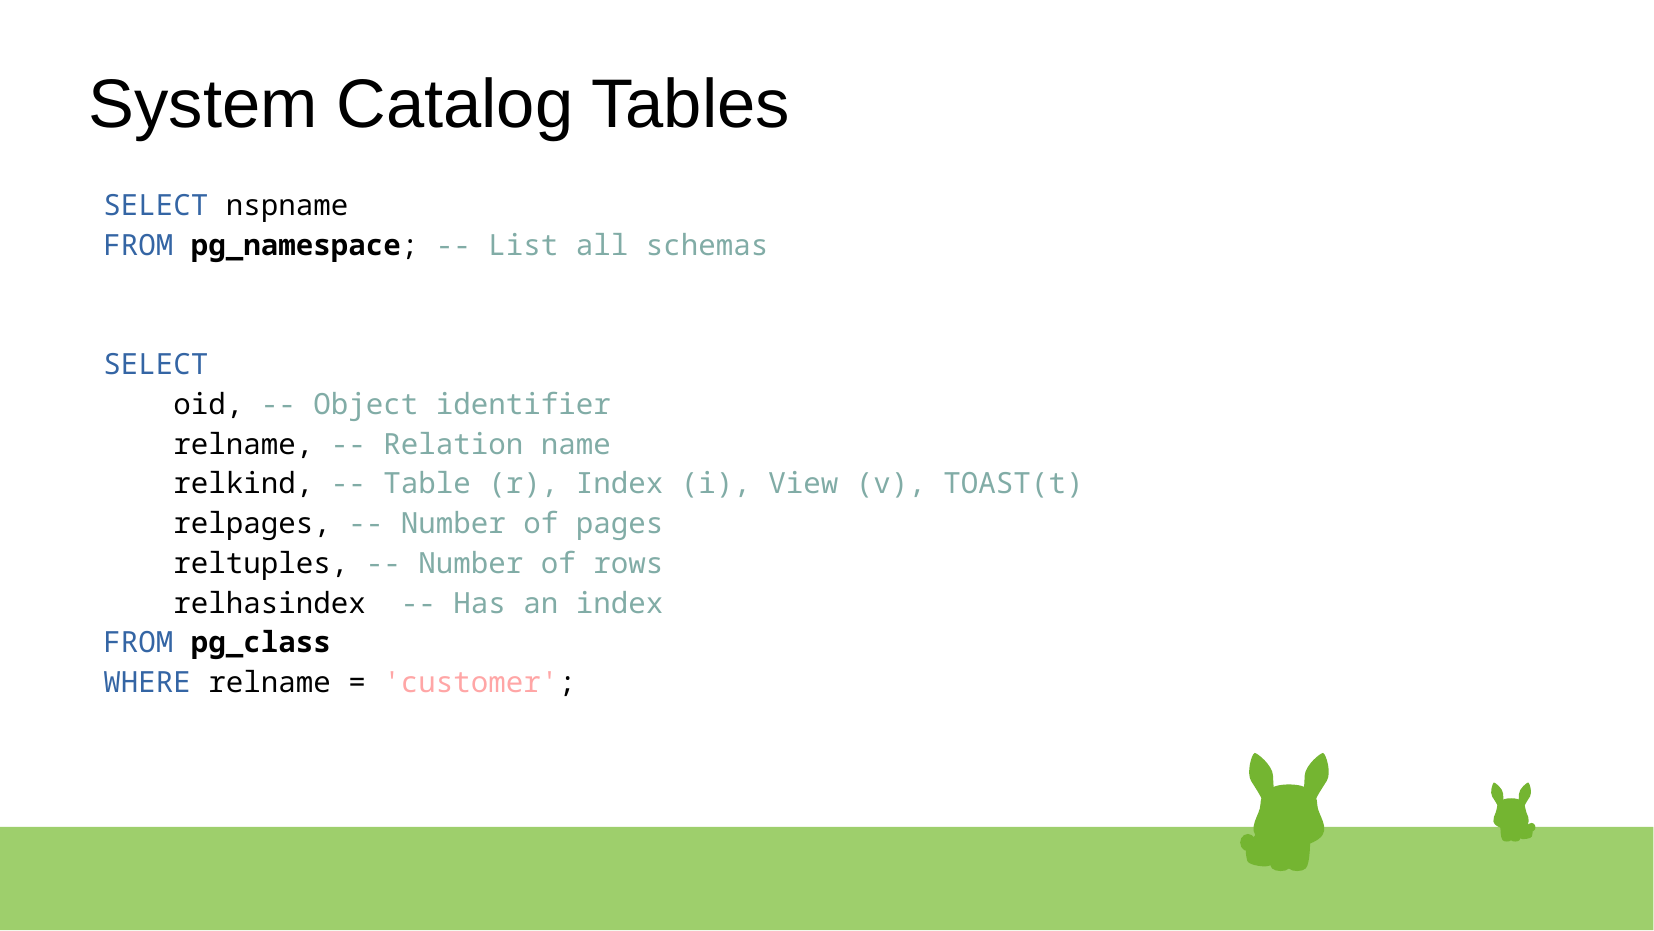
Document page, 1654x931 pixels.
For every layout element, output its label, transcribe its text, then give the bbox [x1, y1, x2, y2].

title System Catalog Tables [88, 29, 1565, 178]
text_box SELECT nspname FROM pg_namespace; -- List all schemas SELECT oid, -- Object identifier relname, -- Relation name relkind, -- Table (r), Index (i), View (v), TOAST(t) relpages, -- Number of pages reltuples, -- Number of rows relhasindex -- Has an index FROM pg_class WHERE relname = 'customer'; [88, 177, 1418, 813]
